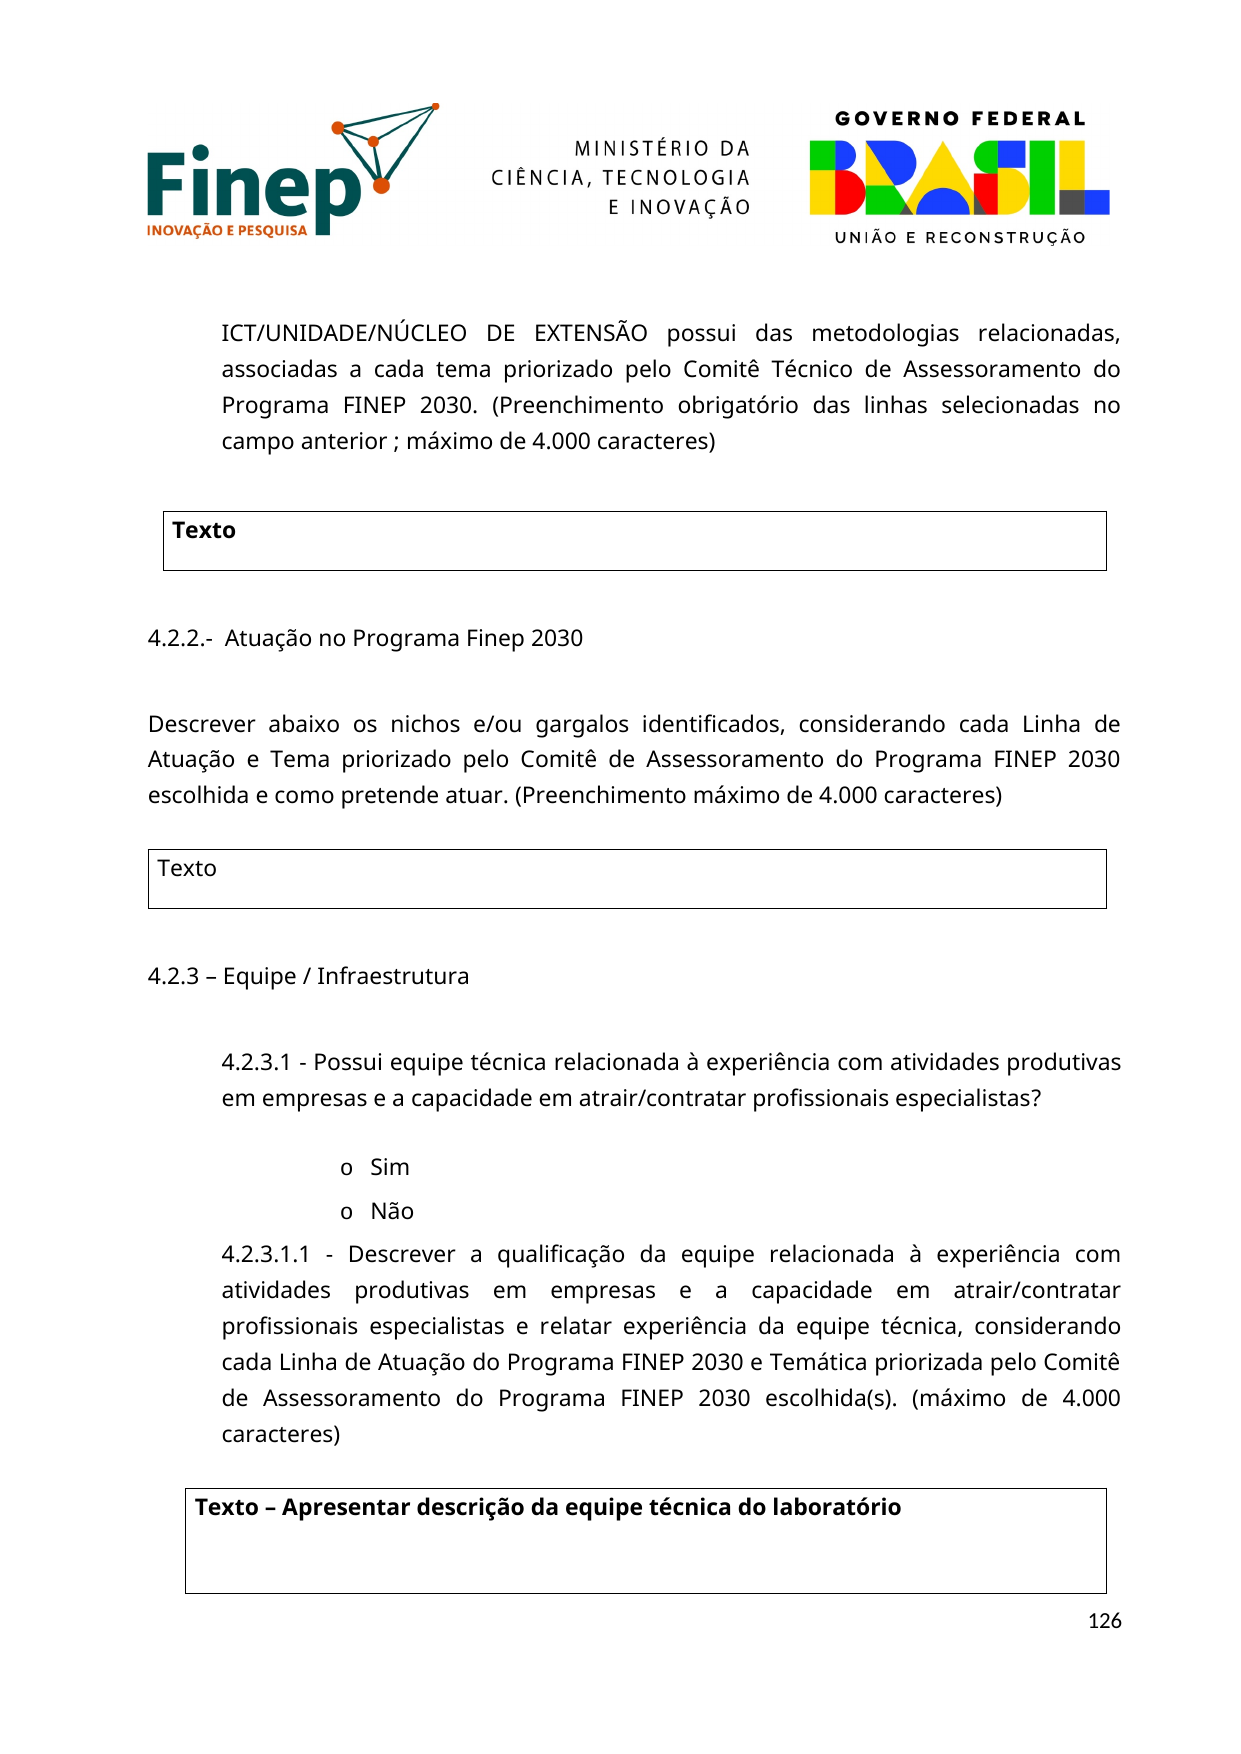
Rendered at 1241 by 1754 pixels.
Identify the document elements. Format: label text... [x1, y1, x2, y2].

list Não [296, 1194, 1122, 1226]
text Texto [149, 850, 1106, 908]
text 4.2.2.- Atuação no Programa Finep 2030 [148, 622, 1122, 653]
text ICT/UNIDADE/NÚCLEO DE EXTENSÃO possui das metodologias relacionadas, associadas a cada tema priorizado pelo Comitê Técnico de Assessoramento do Programa FINEP 2030. (Preenchimento obrigatório das linhas selecionadas no campo anterior ; máximo de 4.000 caracteres) [221, 317, 1122, 456]
text 4.2.3.1.1 - Descrever a qualificação da equipe relacionada à experiência com atividades produtivas em empresas e a capacidade em atrair/contratar profissionais especialistas e relatar experiência da equipe técnica, considerando cada Linha de Atuação do Programa FINEP 2030 e Temática priorizada pelo Comitê de Assessoramento do Programa FINEP 2030 escolhida(s). (máximo de 4.000 caracteres) [221, 1238, 1122, 1449]
text 4.2.3.1 - Possui equipe técnica relacionada à experiência com atividades produtivas em empresas e a capacidade em atrair/contratar profissionais especialistas? [221, 1046, 1122, 1113]
text 4.2.3 – Equipe / Infraestrutura [148, 959, 1122, 991]
list Sim [296, 1151, 1122, 1182]
text Texto [164, 512, 1106, 570]
text Descrever abaixo os nichos e/ou gargalos identificados, considerando cada Linha de Atuação e Tema priorizado pelo Comitê de Assessoramento do Programa FINEP 2030 escolhida e como pretende atuar. (Preenchimento máximo de 4.000 caracteres) [148, 707, 1122, 811]
list Texto – Apresentar descrição da equipe técnica do laboratório [186, 1489, 1106, 1522]
